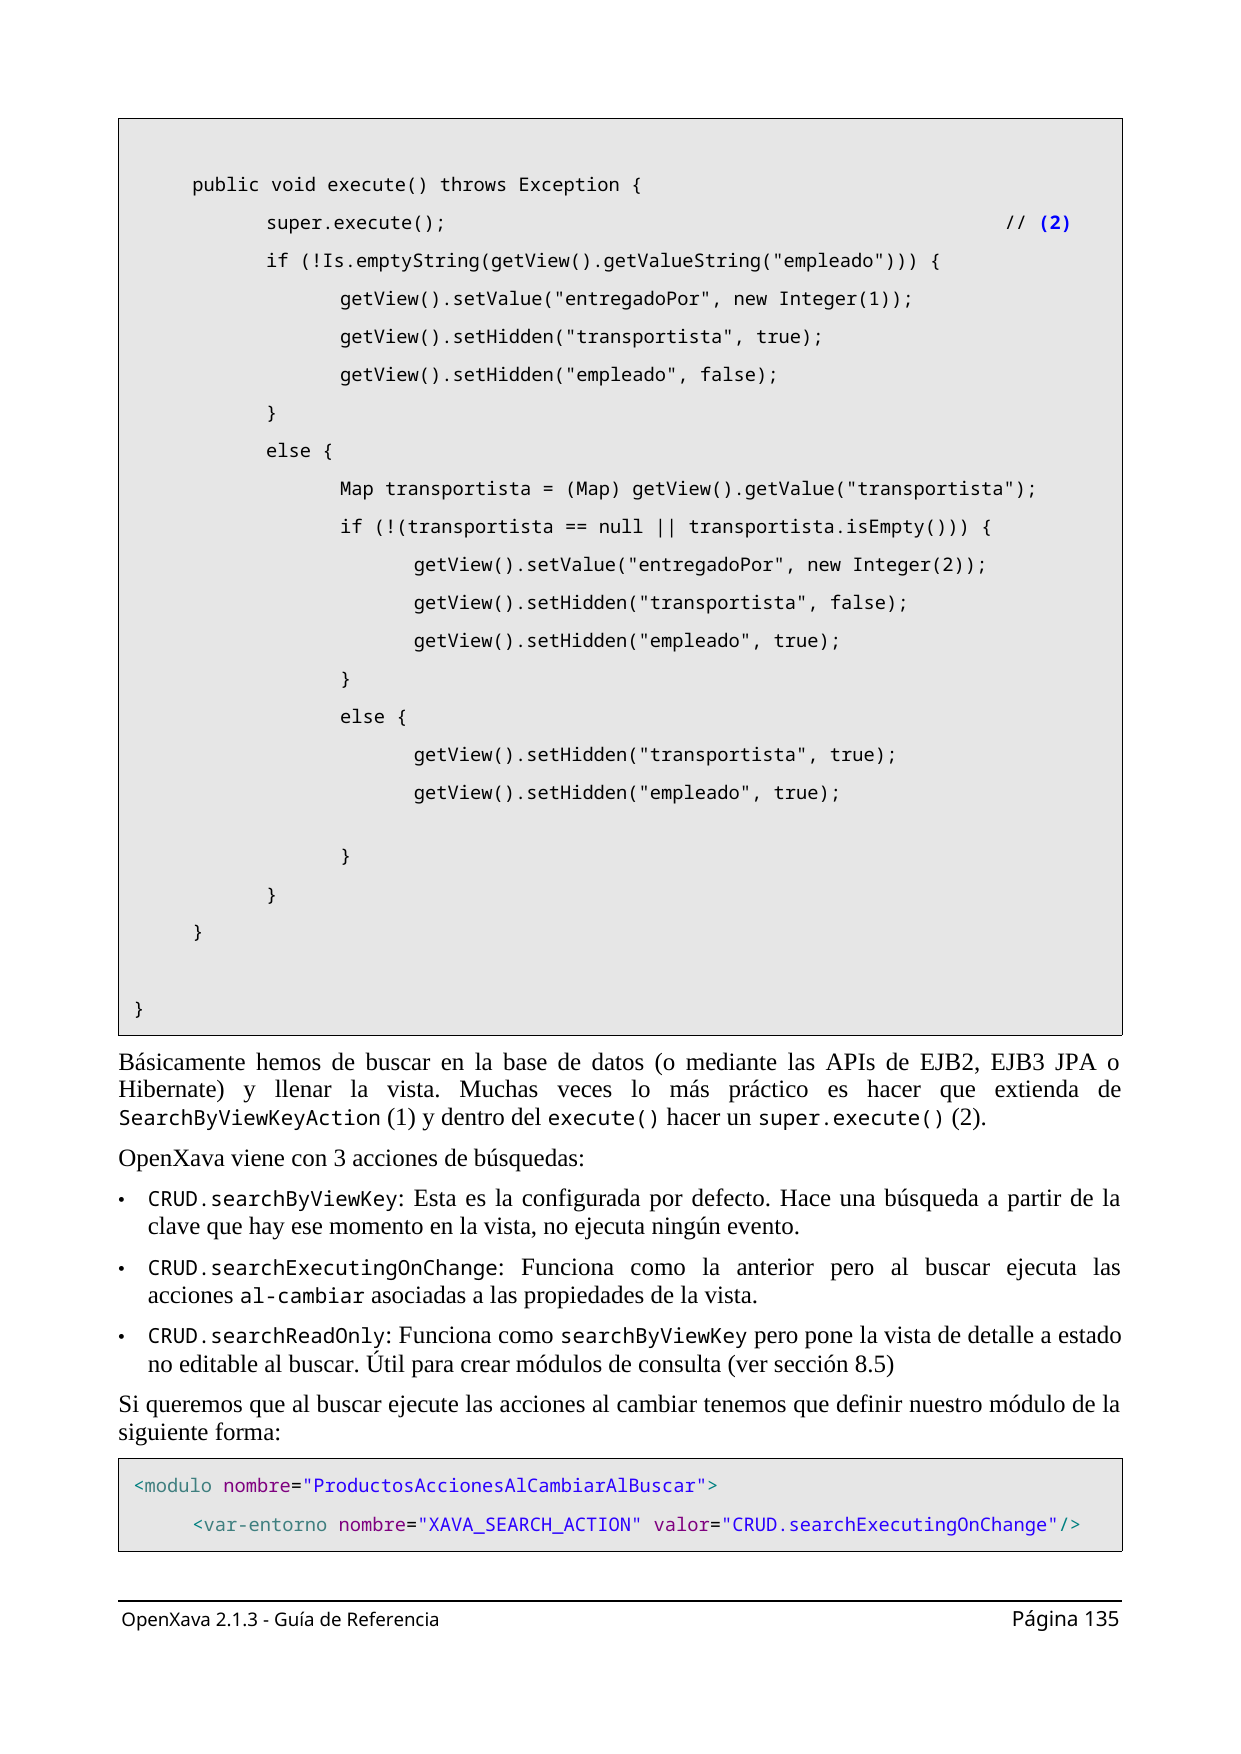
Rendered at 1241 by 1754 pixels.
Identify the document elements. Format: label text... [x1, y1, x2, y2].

text getView().setHidden("transportista", true); [119, 726, 1122, 764]
text } [119, 980, 1122, 1035]
text } [119, 384, 1122, 422]
text else { [119, 688, 1122, 726]
text } [119, 866, 1122, 904]
text } [119, 904, 1122, 942]
text <modulo nombre="ProductosAccionesAlCambiarAlBuscar"> [119, 1459, 1122, 1496]
text OpenXava viene con 3 acciones de búsquedas: [118, 1144, 1122, 1172]
text public void execute() throws Exception { [119, 156, 1122, 194]
text getView().setHidden("transportista", false); [119, 574, 1122, 612]
list CRUD.searchReadOnly: Funciona como searchByViewKey pero pone la vista de detalle a estado no editable al buscar. Útil para crear módulos de consulta (ver sección 8.5) [118, 1322, 1122, 1378]
text getView().setValue("entregadoPor", new Integer(2)); [119, 536, 1122, 574]
text else { [119, 422, 1122, 460]
text } [119, 650, 1122, 688]
text } [119, 828, 1122, 866]
text Básicamente hemos de buscar en la base de datos (o mediante las APIs de EJB2, EJB3 JPA o Hibernate) y llenar la vista. Muchas veces lo más práctico es hacer que extienda de SearchByViewKeyAction (1) y dentro del execute() hacer un super.execute() (2). [118, 1048, 1122, 1132]
text if (!(transportista == null || transportista.isEmpty())) { [119, 498, 1122, 536]
list CRUD.searchByViewKey: Esta es la configurada por defecto. Hace una búsqueda a partir de la clave que hay ese momento en la vista, no ejecuta ningún evento. [118, 1184, 1122, 1240]
text if (!Is.emptyString(getView().getValueString("empleado"))) { [119, 232, 1122, 270]
text getView().setHidden("empleado", false); [119, 346, 1122, 384]
text Map transportista = (Map) getView().getValue("transportista"); [119, 460, 1122, 498]
text <var-entorno nombre="XAVA_SEARCH_ACTION" valor="CRUD.searchExecutingOnChange"/> [119, 1496, 1122, 1551]
text getView().setHidden("empleado", true); [119, 612, 1122, 650]
text Si queremos que al buscar ejecute las acciones al cambiar tenemos que definir nuestro módulo de la siguiente forma: [118, 1390, 1122, 1446]
list CRUD.searchExecutingOnChange: Funciona como la anterior pero al buscar ejecuta las acciones al-cambiar asociadas a las propiedades de la vista. [118, 1253, 1122, 1309]
text getView().setHidden("transportista", true); [119, 308, 1122, 346]
text super.execute(); // (2) [119, 194, 1122, 232]
text getView().setValue("entregadoPor", new Integer(1)); [119, 270, 1122, 308]
text getView().setHidden("empleado", true); [119, 764, 1122, 828]
